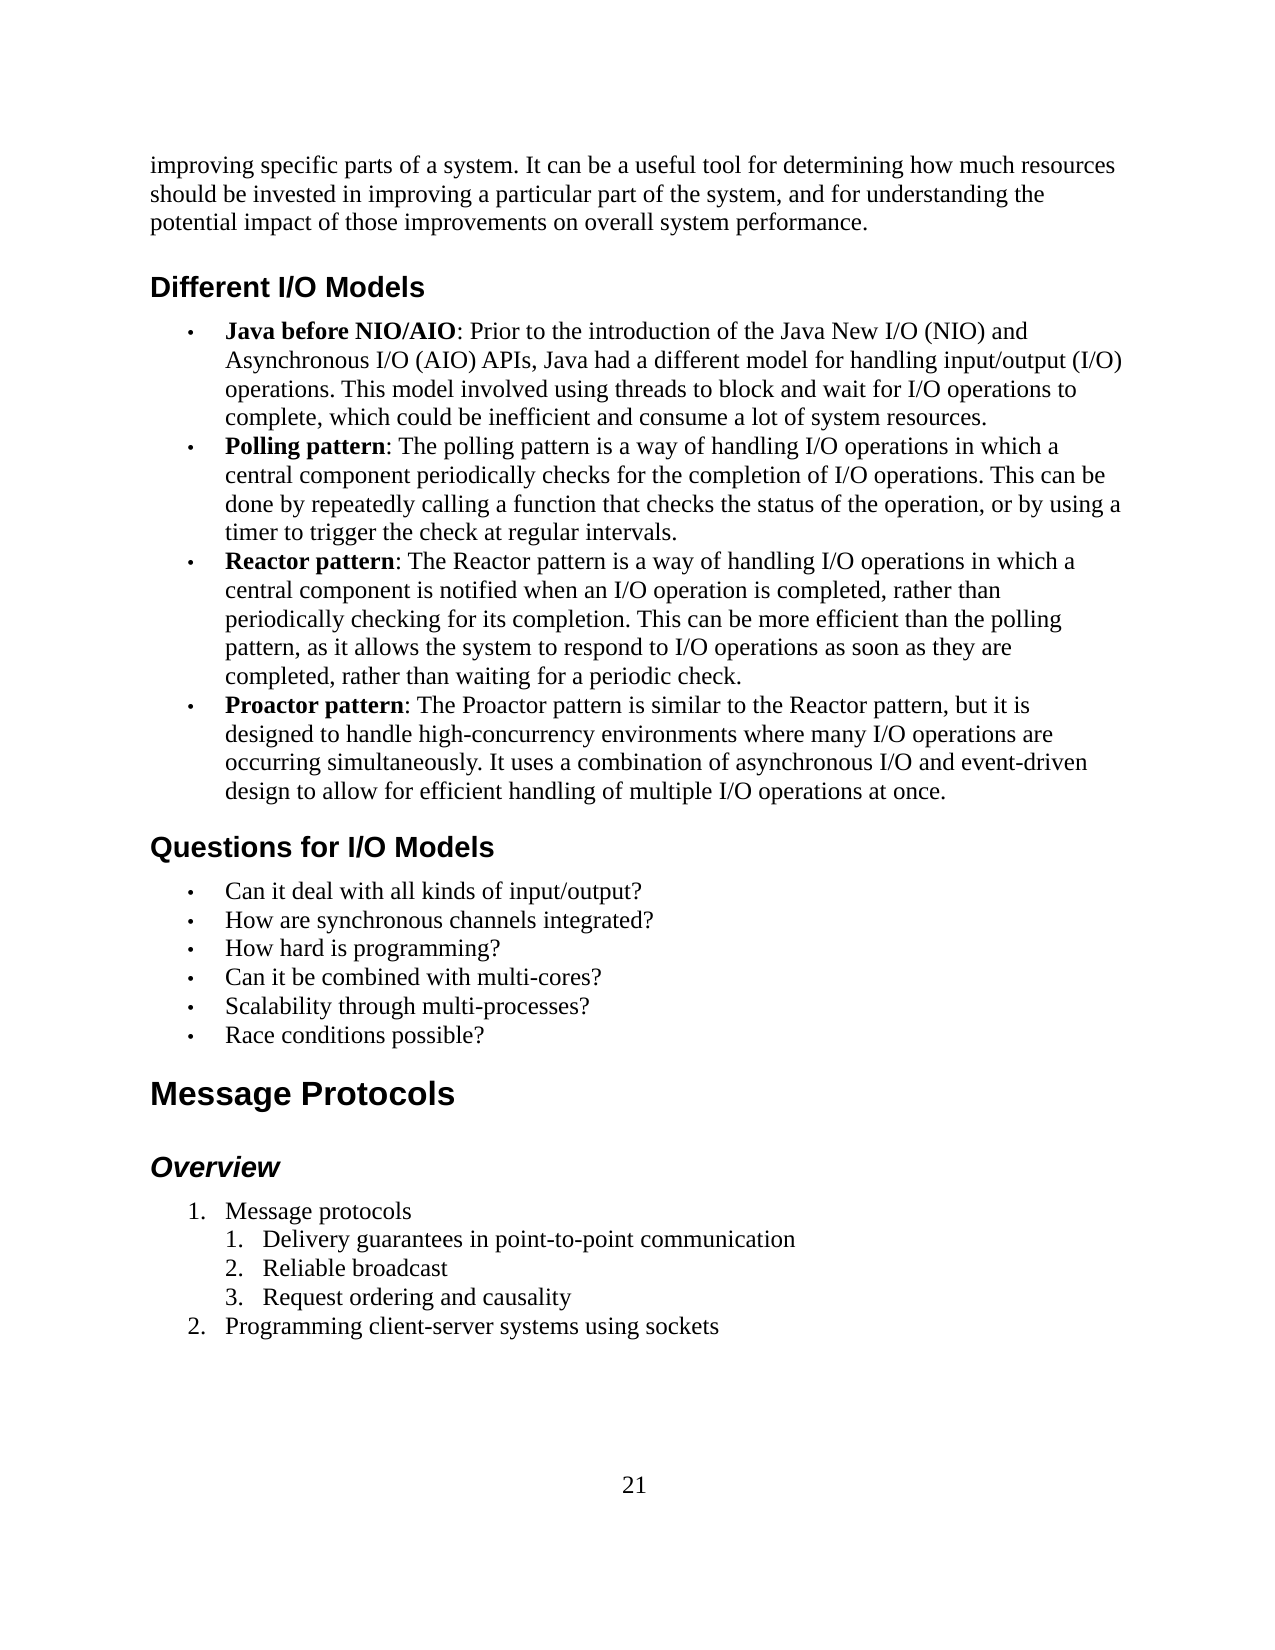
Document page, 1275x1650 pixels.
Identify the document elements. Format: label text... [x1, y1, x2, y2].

subtitle Message Protocols [150, 1073, 1125, 1112]
list How hard is programming? [187, 933, 1125, 962]
list Polling pattern: The polling pattern is a way of handling I/O operations in which a central component periodically checks for the completion of I/O operations. This can be done by repeatedly calling a function that checks the status of the operation, or by using a timer to trigger the check at regular intervals. [187, 431, 1125, 546]
subtitle Questions for I/O Models [150, 830, 1125, 863]
list Reactor pattern: The Reactor pattern is a way of handling I/O operations in which a central component is notified when an I/O operation is completed, rather than periodically checking for its completion. This can be more efficient than the polling pattern, as it allows the system to respond to I/O operations as soon as they are completed, rather than waiting for a periodic check. [187, 546, 1125, 690]
list Delivery guarantees in point-to-point communication [225, 1224, 1125, 1253]
list Programming client-server systems using sockets [187, 1311, 1125, 1339]
list How are synchronous channels integrated? [187, 905, 1125, 933]
list Java before NIO/AIO: Prior to the introduction of the Java New I/O (NIO) and Asynchronous I/O (AIO) APIs, Java had a different model for handling input/output (I/O) operations. This model involved using threads to block and wait for I/O operations to complete, which could be inefficient and consume a lot of system resources. [187, 316, 1125, 431]
list Proactor pattern: The Proactor pattern is similar to the Reactor pattern, but it is designed to handle high-concurrency environments where many I/O operations are occurring simultaneously. It uses a combination of asynchronous I/O and event-driven design to allow for efficient handling of multiple I/O operations at once. [187, 690, 1125, 805]
list Reliable broadcast [225, 1253, 1125, 1282]
list Request ordering and causality [225, 1282, 1125, 1311]
list Race conditions possible? [187, 1020, 1125, 1048]
list Scalability through multi-processes? [187, 991, 1125, 1020]
list Message protocols [187, 1196, 1125, 1224]
text improving specific parts of a system. It can be a useful tool for determining how much resources should be invested in improving a particular part of the system, and for understanding the potential impact of those improvements on overall system performance. [150, 150, 1125, 236]
list Can it deal with all kinds of input/output? [187, 876, 1125, 905]
subtitle Different I/O Models [150, 270, 1125, 304]
list Can it be combined with multi-cores? [187, 962, 1125, 991]
subtitle Overview [150, 1150, 1125, 1183]
